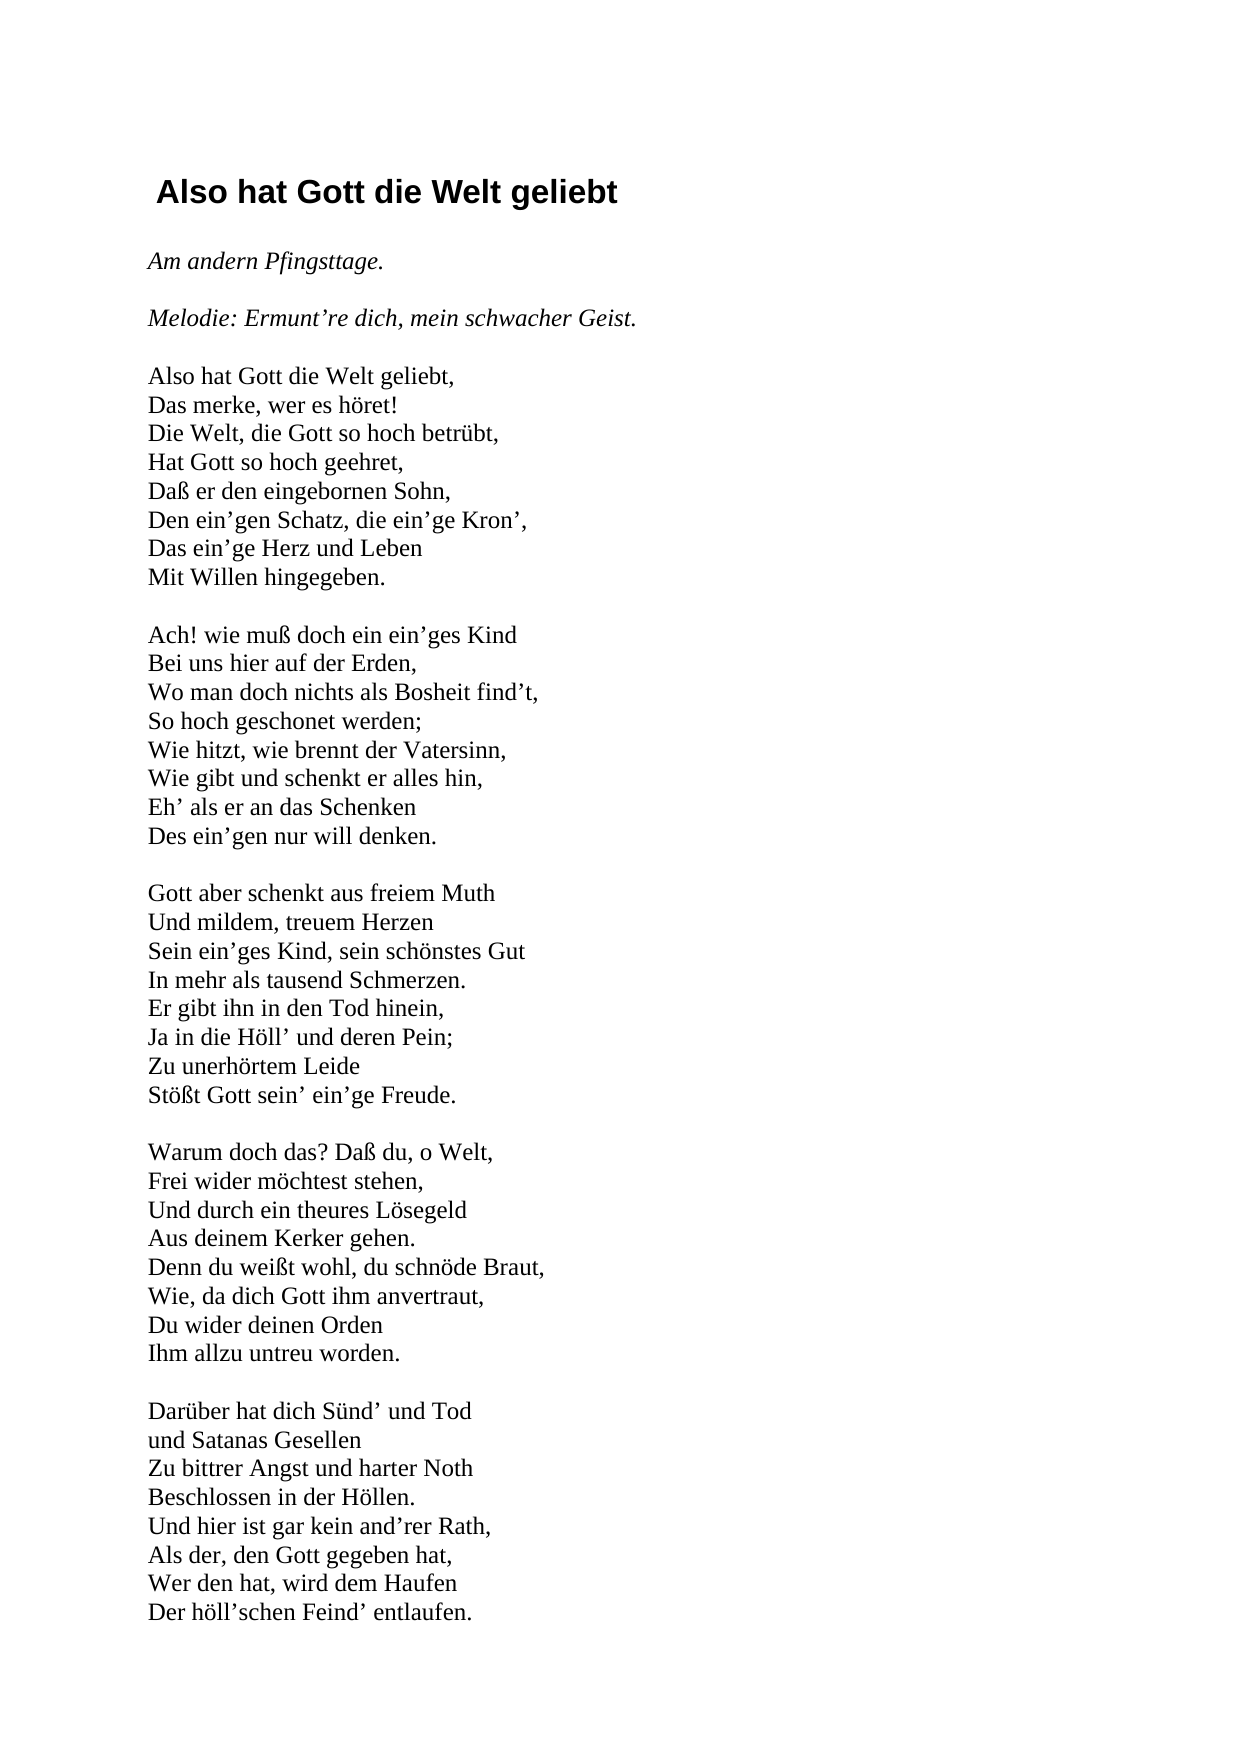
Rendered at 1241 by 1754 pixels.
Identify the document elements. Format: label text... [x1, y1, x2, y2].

text Also hat Gott die Welt geliebt, [148, 361, 1093, 390]
text Er gibt ihn in den Tod hinein, [148, 993, 1093, 1022]
text Und hier ist gar kein and’rer Rath, [148, 1511, 1093, 1540]
text Die Welt, die Gott so hoch betrübt, [148, 418, 1093, 447]
text Wie hitzt, wie brennt der Vatersinn, [148, 735, 1093, 763]
text Am andern Pfingsttage. [148, 246, 1093, 275]
text Ihm allzu untreu worden. [148, 1338, 1093, 1367]
text Zu unerhörtem Leide [148, 1051, 1093, 1080]
text Stößt Gott sein’ ein’ge Freude. [148, 1080, 1093, 1108]
text Als der, den Gott gegeben hat, [148, 1540, 1093, 1568]
text Zu bittrer Angst und harter Noth [148, 1453, 1093, 1482]
text Bei uns hier auf der Erden, [148, 648, 1093, 677]
text Ja in die Höll’ und deren Pein; [148, 1022, 1093, 1051]
subtitle Also hat Gott die Welt geliebt [148, 173, 1093, 211]
text Und mildem, treuem Herzen [148, 907, 1093, 936]
text Wie, da dich Gott ihm anvertraut, [148, 1281, 1093, 1310]
text Wie gibt und schenkt er alles hin, [148, 763, 1093, 792]
text Das merke, wer es höret! [148, 390, 1093, 418]
text Wer den hat, wird dem Haufen [148, 1568, 1093, 1597]
text Beschlossen in der Höllen. [148, 1482, 1093, 1511]
text Der höll’schen Feind’ entlaufen. [148, 1597, 1093, 1626]
text Das ein’ge Herz und Leben [148, 533, 1093, 562]
text Sein ein’ges Kind, sein schönstes Gut [148, 936, 1093, 965]
text Frei wider möchtest stehen, [148, 1166, 1093, 1195]
text Wo man doch nichts als Bosheit find’t, [148, 677, 1093, 706]
text Daß er den eingebornen Sohn, [148, 476, 1093, 505]
text Mit Willen hingegeben. [148, 562, 1093, 591]
text und Satanas Gesellen [148, 1425, 1093, 1453]
text So hoch geschonet werden; [148, 706, 1093, 735]
text Gott aber schenkt aus freiem Muth [148, 878, 1093, 907]
text Melodie: Ermunt’re dich, mein schwacher Geist. [148, 303, 1093, 332]
text Und durch ein theures Lösegeld [148, 1195, 1093, 1223]
text Du wider deinen Orden [148, 1310, 1093, 1338]
text Eh’ als er an das Schenken [148, 792, 1093, 821]
text Aus deinem Kerker gehen. [148, 1223, 1093, 1252]
text Ach! wie muß doch ein ein’ges Kind [148, 620, 1093, 648]
text Denn du weißt wohl, du schnöde Braut, [148, 1252, 1093, 1281]
text Darüber hat dich Sünd’ und Tod [148, 1396, 1093, 1425]
text Hat Gott so hoch geehret, [148, 447, 1093, 476]
text Den ein’gen Schatz, die ein’ge Kron’, [148, 505, 1093, 533]
text In mehr als tausend Schmerzen. [148, 965, 1093, 993]
text Warum doch das? Daß du, o Welt, [148, 1137, 1093, 1166]
text Des ein’gen nur will denken. [148, 821, 1093, 850]
